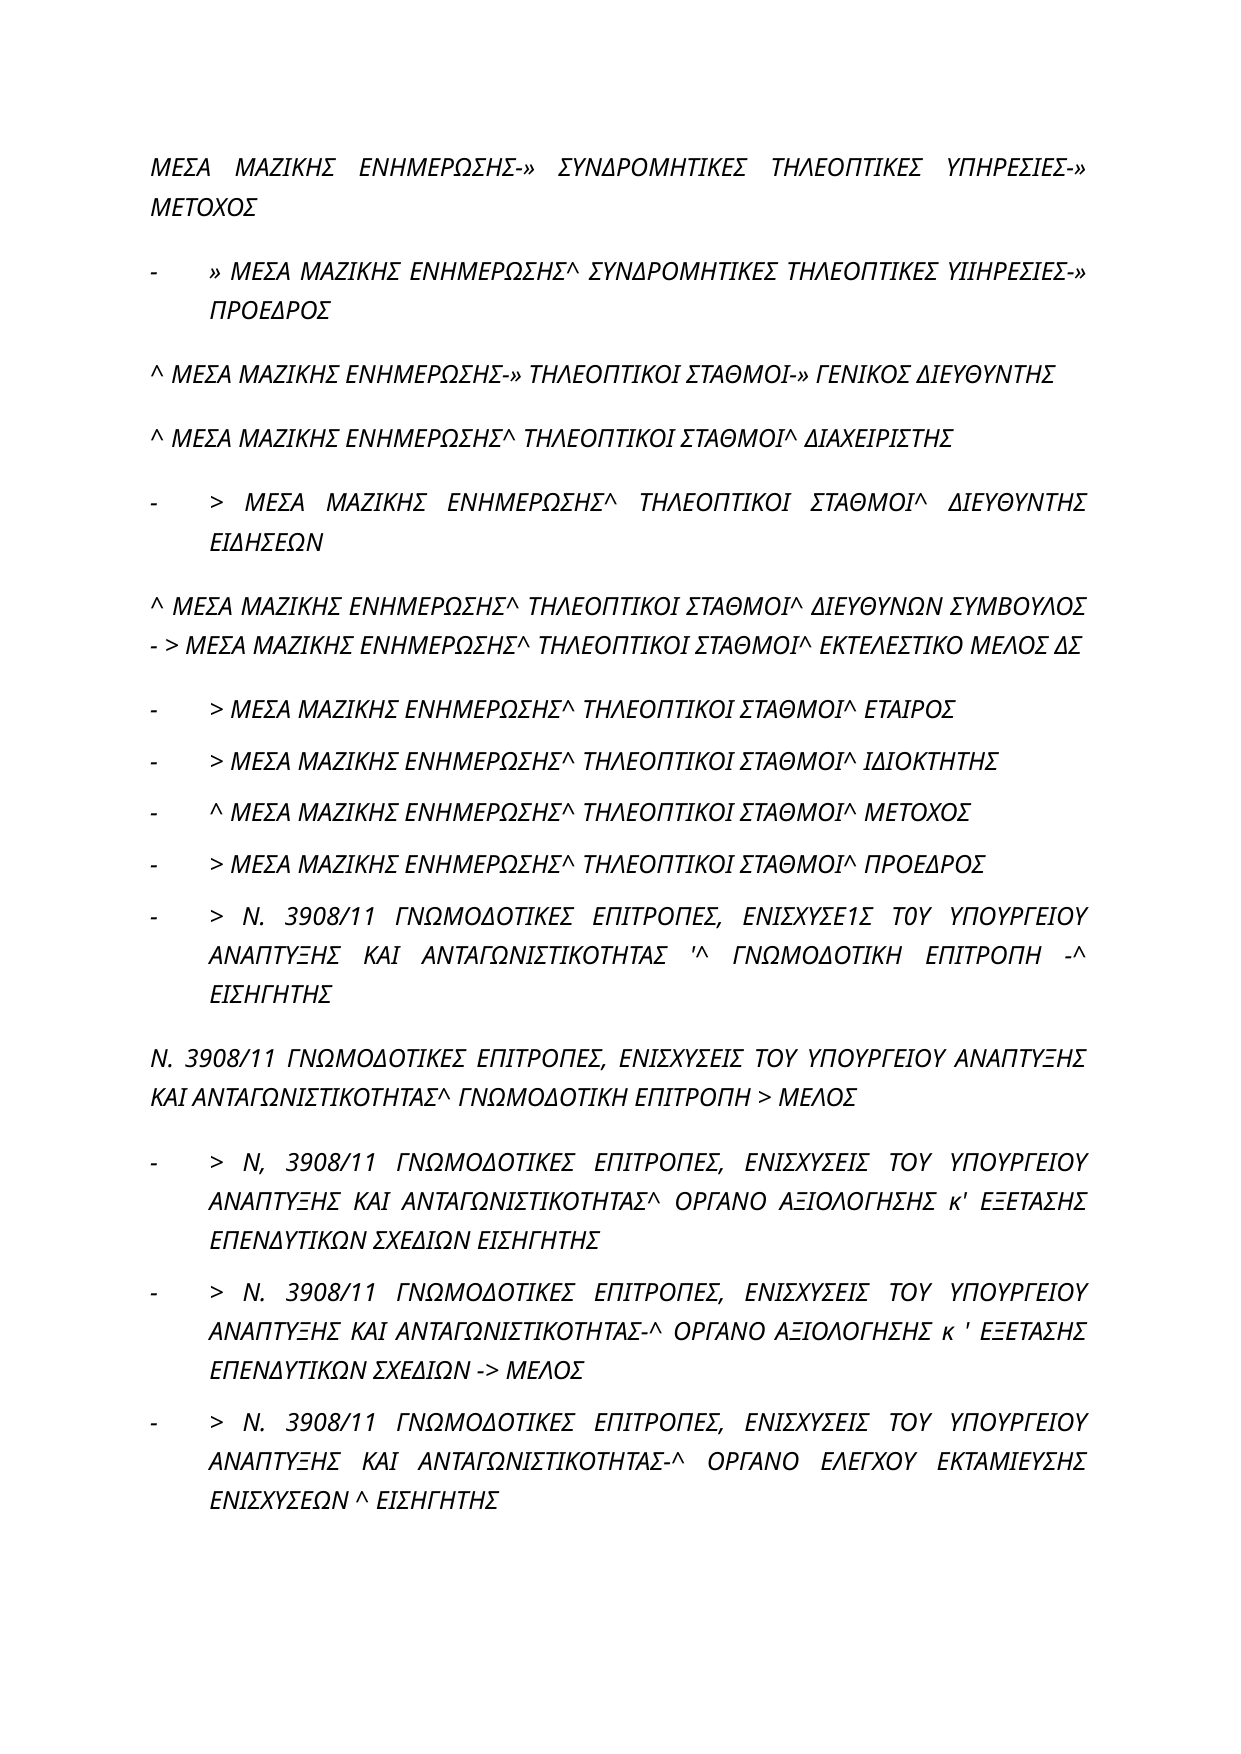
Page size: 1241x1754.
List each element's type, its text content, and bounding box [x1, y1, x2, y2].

text ^ ΜΕΣΑ ΜΑΖΙΚΗΣ ΕΝΗΜΕΡΩΣΗΣ-» ΤΗΛΕΟΠΤΙΚΟΙ ΣΤΑΘΜΟΙ-» ΓΕΝΙΚΟΣ ΔΙΕΥΘΥΝΤΗΣ [150, 357, 1090, 391]
text ^ ΜΕΣΑ ΜΑΖΙΚΗΣ ΕΝΗΜΕΡΩΣΗΣ^ ΤΗΛΕΟΠΤΙΚΟΙ ΣΤΑΘΜΟΙ^ ΔΙΕΥΘΥΝΩΝ ΣΥΜΒΟΥΛΟΣ - > ΜΕΣΑ ΜΑΖΙΚΗΣ ΕΝΗΜΕΡΩΣΗΣ^ ΤΗΛΕΟΠΤΙΚΟΙ ΣΤΑΘΜΟΙ^ ΕΚΤΕΛΕΣΤΙΚΟ ΜΕΛΟΣ ΔΣ [150, 588, 1090, 662]
list - > Ν. 3908/11 ΓΝΩΜΟΔΟΤΙΚΕΣ ΕΠΙΤΡΟΠΕΣ, ΕΝΙΣΧΥΣΕΙΣ ΤΟΥ ΥΠΟΥΡΓΕΙΟΥ ΑΝΑΠΤΥΞΗΣ ΚΑΙ ΑΝΤΑΓΩΝΙΣΤΙΚΟΤΗΤΑΣ-^ ΟΡΓΑΝΟ ΑΞΙΟΛΟΓΗΣΗΣ κ ' ΕΞΕΤΑΣΗΣ ΕΠΕΝΔΥΤΙΚΩΝ ΣΧΕΔΙΩΝ -> ΜΕΛΟΣ [150, 1274, 1090, 1387]
list - > ΜΕΣΑ ΜΑΖΙΚΗΣ ΕΝΗΜΕΡΩΣΗΣ^ ΤΗΛΕΟΠΤΙΚΟΙ ΣΤΑΘΜΟΙ^ ΙΔΙΟΚΤΗΤΗΣ [150, 743, 1090, 777]
list - > Ν. 3908/11 ΓΝΩΜΟΔΟΤΙΚΕΣ ΕΠΙΤΡΟΠΕΣ, ΕΝΙΣΧΥΣΕ1Σ Τ0Υ ΥΠΟΥΡΓΕΙΟΥ ΑΝΑΠΤΥΞΗΣ ΚΑΙ ΑΝΤΑΓΩΝΙΣΤΙΚΟΤΗΤΑΣ '^ ΓΝΩΜΟΔΟΤΙΚΗ ΕΠΙΤΡΟΠΗ -^ ΕΙΣΗΓΗΤΗΣ [150, 898, 1090, 1011]
list - > Ν. 3908/11 ΓΝΩΜΟΔΟΤΙΚΕΣ ΕΠΙΤΡΟΠΕΣ, ΕΝΙΣΧΥΣΕΙΣ ΤΟΥ ΥΠΟΥΡΓΕΙΟΥ ΑΝΑΠΤΥΞΗΣ ΚΑΙ ΑΝΤΑΓΩΝΙΣΤΙΚΟΤΗΤΑΣ-^ ΟΡΓΑΝΟ ΕΛΕΓΧΟΥ ΕΚΤΑΜΙΕΥΣΗΣ ΕΝΙΣΧΥΣΕΩΝ ^ ΕΙΣΗΓΗΤΗΣ [150, 1404, 1090, 1517]
list - > Ν, 3908/11 ΓΝΩΜΟΔΟΤΙΚΕΣ ΕΠΙΤΡΟΠΕΣ, ΕΝΙΣΧΥΣΕΙΣ ΤΟΥ ΥΠΟΥΡΓΕΙΟΥ ΑΝΑΠΤΥΞΗΣ ΚΑΙ ΑΝΤΑΓΩΝΙΣΤΙΚΟΤΗΤΑΣ^ ΟΡΓΑΝΟ ΑΞΙΟΛΟΓΗΣΗΣ κ' ΕΞΕΤΑΣΗΣ ΕΠΕΝΔΥΤΙΚΩΝ ΣΧΕΔΙΩΝ ΕΙΣΗΓΗΤΗΣ [150, 1144, 1090, 1257]
text Ν. 3908/11 ΓΝΩΜΟΔΟΤΙΚΕΣ ΕΠΙΤΡΟΠΕΣ, ΕΝΙΣΧΥΣΕΙΣ ΤΟΥ ΥΠΟΥΡΓΕΙΟΥ ΑΝΑΠΤΥΞΗΣ ΚΑΙ ΑΝΤΑΓΩΝΙΣΤΙΚΟΤΗΤΑΣ^ ΓΝΩΜΟΔΟΤΙΚΗ ΕΠΙΤΡΟΠΗ > ΜΕΛΟΣ [150, 1041, 1090, 1114]
list - > ΜΕΣΑ ΜΑΖΙΚΗΣ ΕΝΗΜΕΡΩΣΗΣ^ ΤΗΛΕΟΠΤΙΚΟΙ ΣΤΑΘΜΟΙ^ ΔΙΕΥΘΥΝΤΗΣ ΕΙΔΗΣΕΩΝ [150, 485, 1090, 558]
list - ^ ΜΕΣΑ ΜΑΖΙΚΗΣ ΕΝΗΜΕΡΩΣΗΣ^ ΤΗΛΕΟΠΤΙΚΟΙ ΣΤΑΘΜΟΙ^ ΜΕΤΟΧΟΣ [150, 795, 1090, 829]
text ^ ΜΕΣΑ ΜΑΖΙΚΗΣ ΕΝΗΜΕΡΩΣΗΣ^ ΤΗΛΕΟΠΤΙΚΟΙ ΣΤΑΘΜΟΙ^ ΔΙΑΧΕΙΡΙΣΤΗΣ [150, 421, 1090, 455]
list - > ΜΕΣΑ ΜΑΖΙΚΗΣ ΕΝΗΜΕΡΩΣΗΣ^ ΤΗΛΕΟΠΤΙΚΟΙ ΣΤΑΘΜΟΙ^ ΠΡΟΕΔΡΟΣ [150, 847, 1090, 881]
list - > ΜΕΣΑ ΜΑΖΙΚΗΣ ΕΝΗΜΕΡΩΣΗΣ^ ΤΗΛΕΟΠΤΙΚΟΙ ΣΤΑΘΜΟΙ^ ΕΤΑΙΡΟΣ [150, 692, 1090, 726]
text ΜΕΣΑ ΜΑΖΙΚΗΣ ΕΝΗΜΕΡΩΣΗΣ-» ΣΥΝΔΡΟΜΗΤΙΚΕΣ ΤΗΛΕΟΠΤΙΚΕΣ ΥΠΗΡΕΣΙΕΣ-» ΜΕΤΟΧΟΣ [150, 150, 1090, 223]
list - » ΜΕΣΑ ΜΑΖΙΚΗΣ ΕΝΗΜΕΡΩΣΗΣ^ ΣΥΝΔΡΟΜΗΤΙΚΕΣ ΤΗΛΕΟΠΤΙΚΕΣ ΥΙΙΗΡΕΣΙΕΣ-» ΠΡΟΕΔΡΟΣ [150, 253, 1090, 327]
